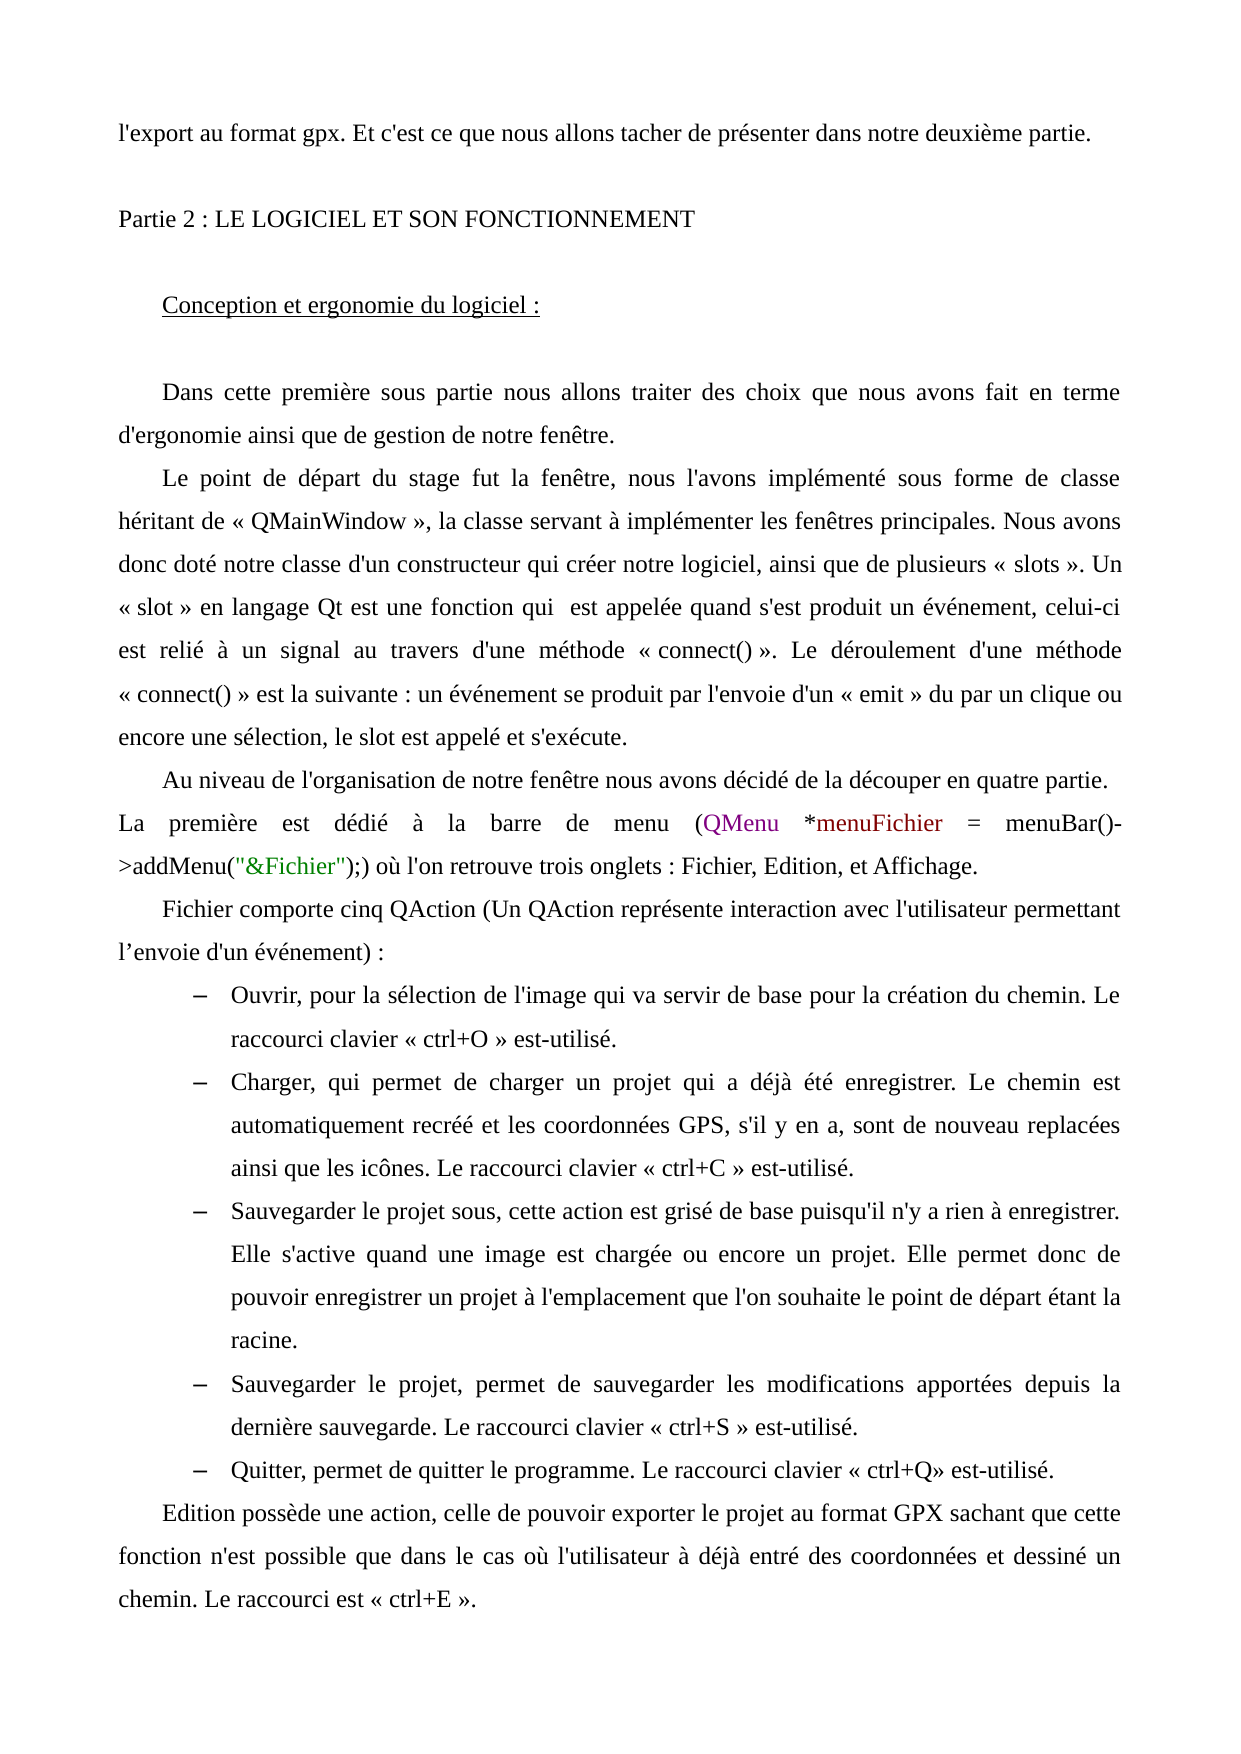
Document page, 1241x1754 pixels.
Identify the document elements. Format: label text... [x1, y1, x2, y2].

list Quitter, permet de quitter le programme. Le raccourci clavier « ctrl+Q» est-utilisé. [193, 1455, 1122, 1484]
text Fichier comporte cinq QAction (Un QAction représente interaction avec l'utilisateur permettant l’envoie d'un événement) : [118, 894, 1122, 966]
list Ouvrir, pour la sélection de l'image qui va servir de base pour la création du chemin. Le raccourci clavier « ctrl+O » est-utilisé. [193, 981, 1122, 1052]
text l'export au format gpx. Et c'est ce que nous allons tacher de présenter dans notre deuxième partie. [118, 118, 1122, 147]
text Le point de départ du stage fut la fenêtre, nous l'avons implémenté sous forme de classe héritant de « QMainWindow », la classe servant à implémenter les fenêtres principales. Nous avons donc doté notre classe d'un constructeur qui créer notre logiciel, ainsi que de plusieurs « slots ». Un « slot » en langage Qt est une fonction qui est appelée quand s'est produit un événement, celui-ci est relié à un signal au travers d'une méthode « connect() ». Le déroulement d'une méthode « connect() » est la suivante : un événement se produit par l'envoie d'un « emit » du par un clique ou encore une sélection, le slot est appelé et s'exécute. [118, 463, 1122, 751]
text Partie 2 : LE LOGICIEL ET SON FONCTIONNEMENT [118, 204, 1122, 233]
text Dans cette première sous partie nous allons traiter des choix que nous avons fait en terme d'ergonomie ainsi que de gestion de notre fenêtre. [118, 377, 1122, 449]
text Au niveau de l'organisation de notre fenêtre nous avons décidé de la découper en quatre partie. [118, 765, 1122, 794]
list Charger, qui permet de charger un projet qui a déjà été enregistrer. Le chemin est automatiquement recréé et les coordonnées GPS, s'il y en a, sont de nouveau replacées ainsi que les icônes. Le raccourci clavier « ctrl+C » est-utilisé. [193, 1067, 1122, 1182]
text La première est dédié à la barre de menu (QMenu *menuFichier = menuBar()->addMenu("&Fichier");) où l'on retrouve trois onglets : Fichier, Edition, et Affichage. [118, 808, 1122, 880]
list Sauvegarder le projet, permet de sauvegarder les modifications apportées depuis la dernière sauvegarde. Le raccourci clavier « ctrl+S » est-utilisé. [193, 1369, 1122, 1441]
text Edition possède une action, celle de pouvoir exporter le projet au format GPX sachant que cette fonction n'est possible que dans le cas où l'utilisateur à déjà entré des coordonnées et dessiné un chemin. Le raccourci est « ctrl+E ». [118, 1498, 1122, 1613]
list Sauvegarder le projet sous, cette action est grisé de base puisqu'il n'y a rien à enregistrer. Elle s'active quand une image est chargée ou encore un projet. Elle permet donc de pouvoir enregistrer un projet à l'emplacement que l'on souhaite le point de départ étant la racine. [193, 1196, 1122, 1354]
text Conception et ergonomie du logiciel : [118, 291, 1122, 319]
